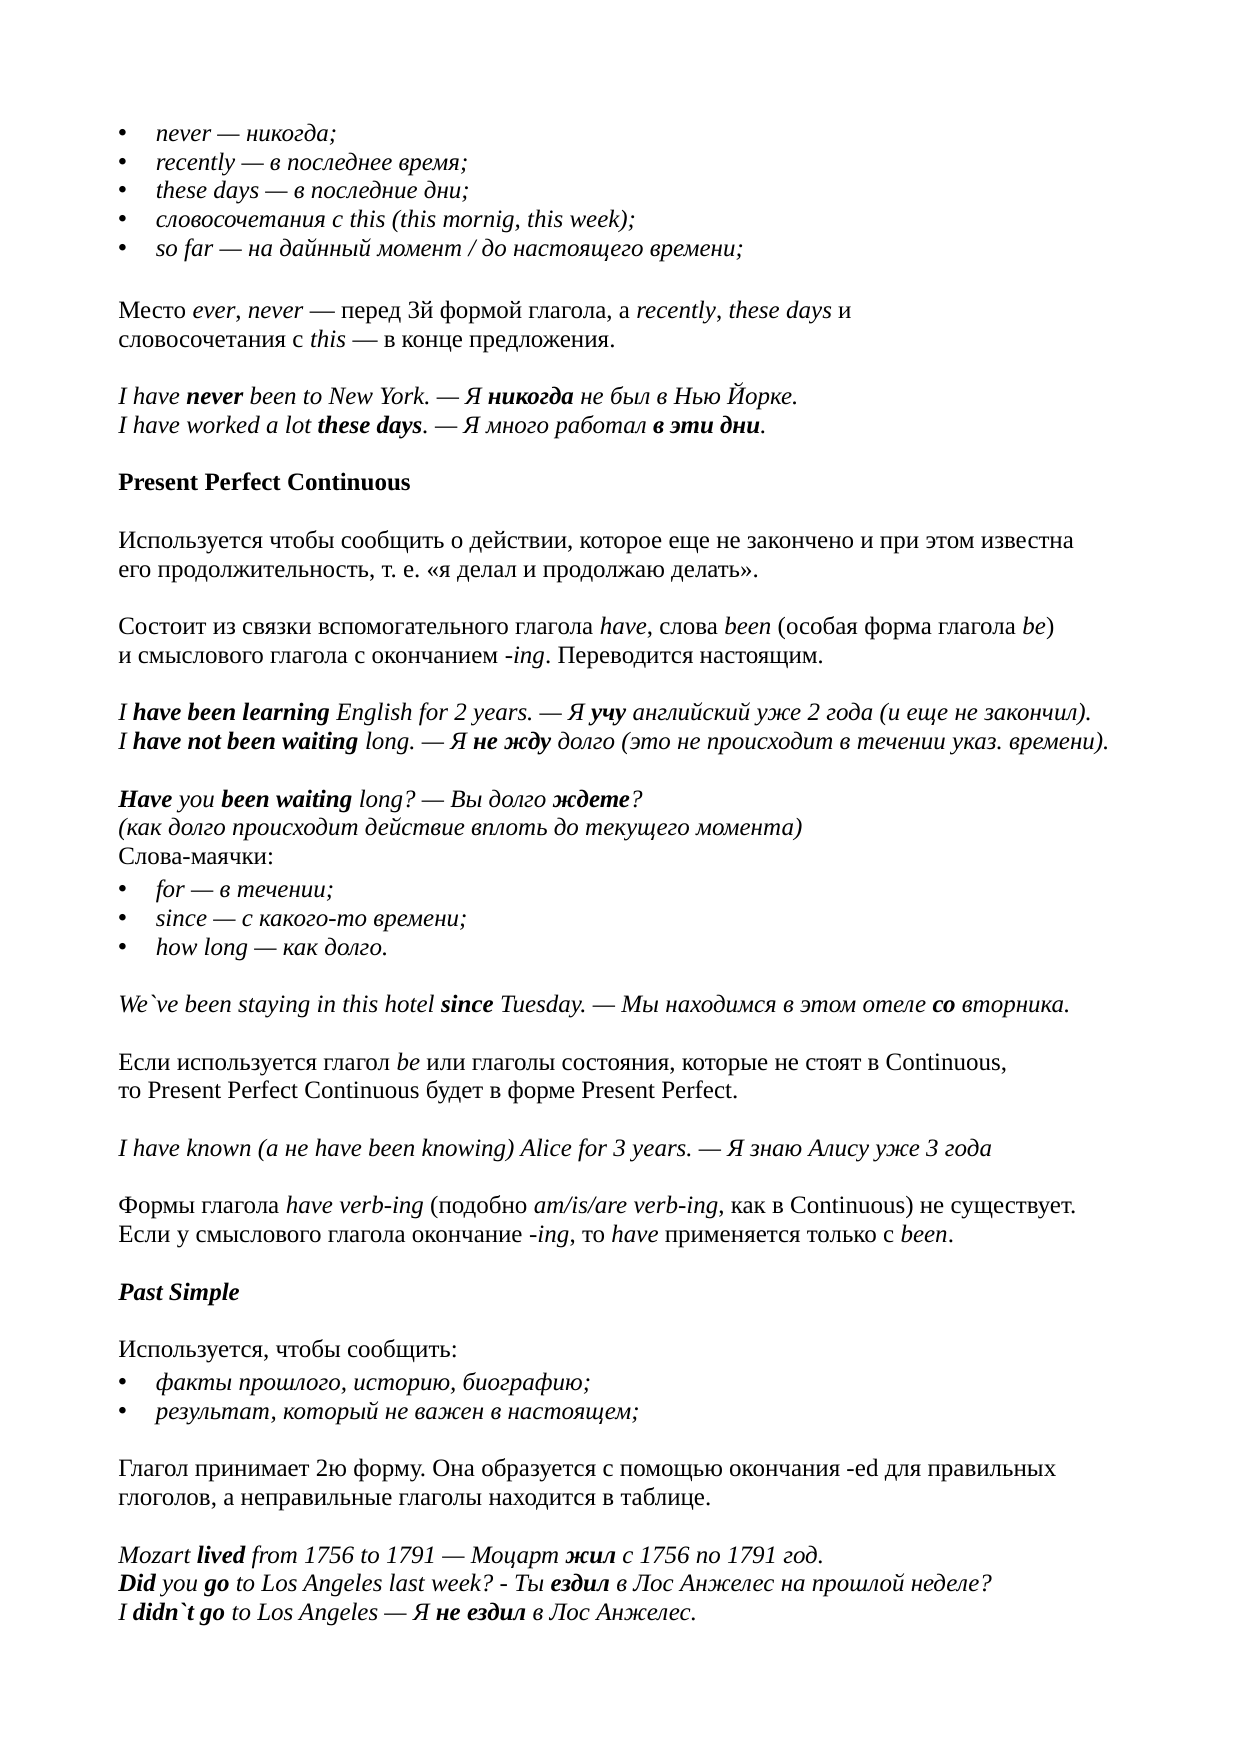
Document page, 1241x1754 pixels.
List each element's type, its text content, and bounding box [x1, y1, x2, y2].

text Глагол принимает 2ю форму. Она образуется с помощью окончания -ed для правильных глоголов, а неправильные глаголы находится в таблице. [118, 1453, 1122, 1511]
text I have never been to New York. — Я никогда не был в Нью Йорке. [118, 381, 1122, 410]
text I have known (а не have been knowing) Alice for 3 years. — Я знаю Алису уже 3 года [118, 1133, 1122, 1162]
text Формы глагола have verb-ing (подобно am/is/are verb-ing, как в Continuous) не существует. [118, 1190, 1122, 1219]
text Состоит из связки вспомогательного глагола have, cлова been (особая форма глагола be) [118, 611, 1122, 640]
text словосочетания с this — в конце предложения. [118, 324, 1122, 352]
text We`ve been staying in this hotel since Tuesday. — Мы находимся в этом отеле со вторника. [118, 989, 1122, 1018]
text I didn`t go to Los Angeles — Я не ездил в Лос Анжелес. [118, 1597, 1122, 1626]
list for — в течении; [118, 874, 1122, 903]
list these days — в последние дни; [118, 176, 1122, 204]
text Have you been waiting long? — Вы долго ждете? [118, 784, 1122, 812]
list since — с какого-то времени; [118, 903, 1122, 932]
text Используется, чтобы сообщить: [118, 1334, 1122, 1363]
list so far — на дайнный момент / до настоящего времени; [118, 233, 1122, 262]
text Если у смыслового глагола окончание -ing, то have применяется только с been. [118, 1219, 1122, 1248]
text I have worked a lot these days. — Я много работал в эти дни. [118, 410, 1122, 439]
text Did you go to Los Angeles last week? - Ты ездил в Лос Анжелес на прошлой неделе? [118, 1568, 1122, 1597]
text Mozart lived from 1756 to 1791 — Моцарт жил с 1756 по 1791 год. [118, 1540, 1122, 1568]
text Место ever, never — перед 3й формой глагола, а recently, these days и [118, 295, 1122, 324]
text Если используется глагол be или глаголы состояния, которые не стоят в Continuous, [118, 1047, 1122, 1075]
list recently — в последнее время; [118, 147, 1122, 176]
list словосочетания с this (this mornig, this week); [118, 204, 1122, 233]
text Слова-маячки: [118, 841, 1122, 870]
list факты прошлого, историю, биографию; [118, 1367, 1122, 1396]
text Present Perfect Continuous [118, 467, 1122, 496]
text (как долго происходит действие вплоть до текущего момента) [118, 812, 1122, 841]
list never — никогда; [118, 118, 1122, 147]
list how long — как долго. [118, 932, 1122, 960]
text I have been learning English for 2 years. — Я учу английский уже 2 года (и еще не закончил). [118, 697, 1122, 726]
text Используется чтобы сообщить о действии, которое еще не закончено и при этом известна [118, 525, 1122, 554]
text Past Simple [118, 1277, 1122, 1305]
text его продолжительность, т. е. «я делал и продолжаю делать». [118, 554, 1122, 582]
text и смыслового глагола с окончанием -ing. Переводится настоящим. [118, 640, 1122, 669]
list результат, который не важен в настоящем; [118, 1396, 1122, 1425]
text I have not been waiting long. — Я не жду долго (это не происходит в течении указ. времени). [118, 726, 1122, 755]
text то Present Perfect Continuous будет в форме Present Perfect. [118, 1075, 1122, 1104]
